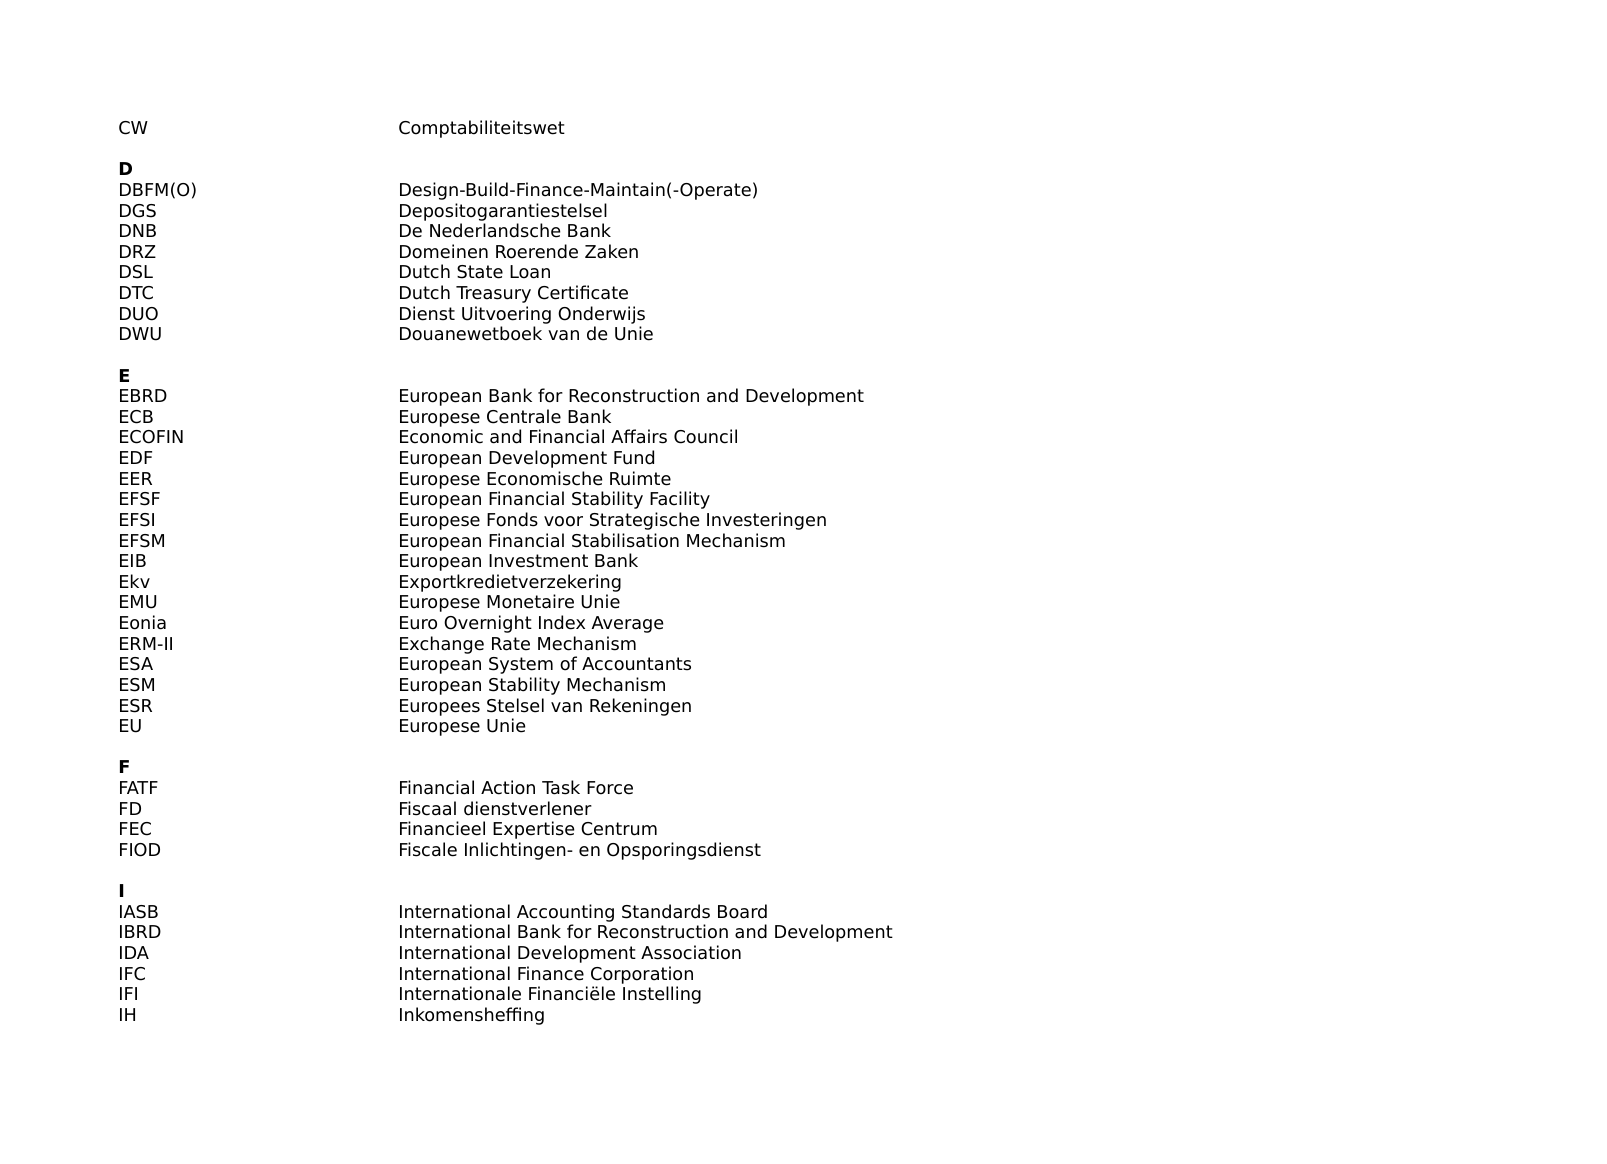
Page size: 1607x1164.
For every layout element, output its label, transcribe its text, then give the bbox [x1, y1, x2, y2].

table_cell Internationale Financiële Instelling [392, 984, 1488, 1005]
table_cell IBRD [118, 923, 392, 943]
table_cell Douanewetboek van de Unie [392, 324, 1488, 345]
table_cell IFI [118, 984, 392, 1005]
table_cell I [118, 881, 392, 902]
table_cell CW [118, 118, 392, 139]
table_cell Ekv [118, 572, 392, 592]
table_cell EU [118, 716, 392, 737]
table_cell Europese Centrale Bank [392, 407, 1488, 427]
table_cell EFSF [118, 489, 392, 510]
table_cell Design-Build-Finance-Maintain(-Operate) [392, 180, 1488, 201]
table_cell European Financial Stabilisation Mechanism [392, 531, 1488, 551]
table_cell [392, 737, 1488, 757]
table_cell Europese Unie [392, 716, 1488, 737]
table_cell Europees Stelsel van Rekeningen [392, 696, 1488, 716]
table_cell FATF [118, 778, 392, 799]
table_cell [118, 737, 392, 757]
table_cell International Bank for Reconstruction and Development [392, 923, 1488, 943]
table_cell [392, 159, 1488, 180]
table_cell DNB [118, 221, 392, 242]
table_cell Dutch State Loan [392, 263, 1488, 283]
table_cell DBFM(O) [118, 180, 392, 201]
table_cell De Nederlandsche Bank [392, 221, 1488, 242]
table_cell International Development Association [392, 943, 1488, 964]
table_cell Economic and Financial Affairs Council [392, 428, 1488, 448]
table_cell DUO [118, 304, 392, 324]
table_cell International Finance Corporation [392, 964, 1488, 984]
table_cell Dienst Uitvoering Onderwijs [392, 304, 1488, 324]
table_cell ECOFIN [118, 428, 392, 448]
table_cell D [118, 159, 392, 180]
table_cell ESA [118, 654, 392, 675]
table_cell Fiscale Inlichtingen- en Opsporingsdienst [392, 840, 1488, 861]
table_cell [392, 139, 1488, 159]
table_cell [392, 881, 1488, 902]
table_cell EFSI [118, 510, 392, 531]
table_cell IASB [118, 902, 392, 922]
table_cell Dutch Treasury Certificate [392, 283, 1488, 304]
table_cell EBRD [118, 386, 392, 407]
table_cell Depositogarantiestelsel [392, 201, 1488, 221]
table_cell [392, 345, 1488, 366]
table_cell Eonia [118, 613, 392, 634]
table_cell DRZ [118, 242, 392, 262]
table_cell International Accounting Standards Board [392, 902, 1488, 922]
table_cell IDA [118, 943, 392, 964]
table_cell European Stability Mechanism [392, 675, 1488, 696]
table_cell ESR [118, 696, 392, 716]
table_cell [118, 139, 392, 159]
table_cell EIB [118, 551, 392, 572]
table_cell [118, 861, 392, 881]
table_cell Exchange Rate Mechanism [392, 634, 1488, 654]
table_cell DGS [118, 201, 392, 221]
table_cell IFC [118, 964, 392, 984]
table_cell ECB [118, 407, 392, 427]
table_cell [392, 758, 1488, 778]
table_cell Europese Fonds voor Strategische Investeringen [392, 510, 1488, 531]
table_cell European Development Fund [392, 448, 1488, 469]
table_cell E [118, 366, 392, 386]
table_cell Europese Economische Ruimte [392, 469, 1488, 489]
table_cell Domeinen Roerende Zaken [392, 242, 1488, 262]
table_cell European Financial Stability Facility [392, 489, 1488, 510]
table_cell European Bank for Reconstruction and Development [392, 386, 1488, 407]
table_cell Inkomensheffing [392, 1005, 1488, 1026]
table_cell [392, 861, 1488, 881]
table_cell Comptabiliteitswet [392, 118, 1488, 139]
table_cell [392, 366, 1488, 386]
table_cell EMU [118, 593, 392, 613]
table_cell DTC [118, 283, 392, 304]
table_cell EDF [118, 448, 392, 469]
table_cell European System of Accountants [392, 654, 1488, 675]
table_cell F [118, 758, 392, 778]
table_cell [118, 345, 392, 366]
table_cell EER [118, 469, 392, 489]
table_cell DSL [118, 263, 392, 283]
table_cell Europese Monetaire Unie [392, 593, 1488, 613]
table_cell FD [118, 799, 392, 819]
table_cell FIOD [118, 840, 392, 861]
table_cell FEC [118, 819, 392, 840]
table_cell EFSM [118, 531, 392, 551]
table_cell Fiscaal dienstverlener [392, 799, 1488, 819]
table_cell Euro Overnight Index Average [392, 613, 1488, 634]
table_cell Financial Action Task Force [392, 778, 1488, 799]
table_cell Financieel Expertise Centrum [392, 819, 1488, 840]
table_cell DWU [118, 324, 392, 345]
table_cell European Investment Bank [392, 551, 1488, 572]
table_cell ERM-II [118, 634, 392, 654]
table_cell IH [118, 1005, 392, 1026]
table_cell Exportkredietverzekering [392, 572, 1488, 592]
table_cell ESM [118, 675, 392, 696]
